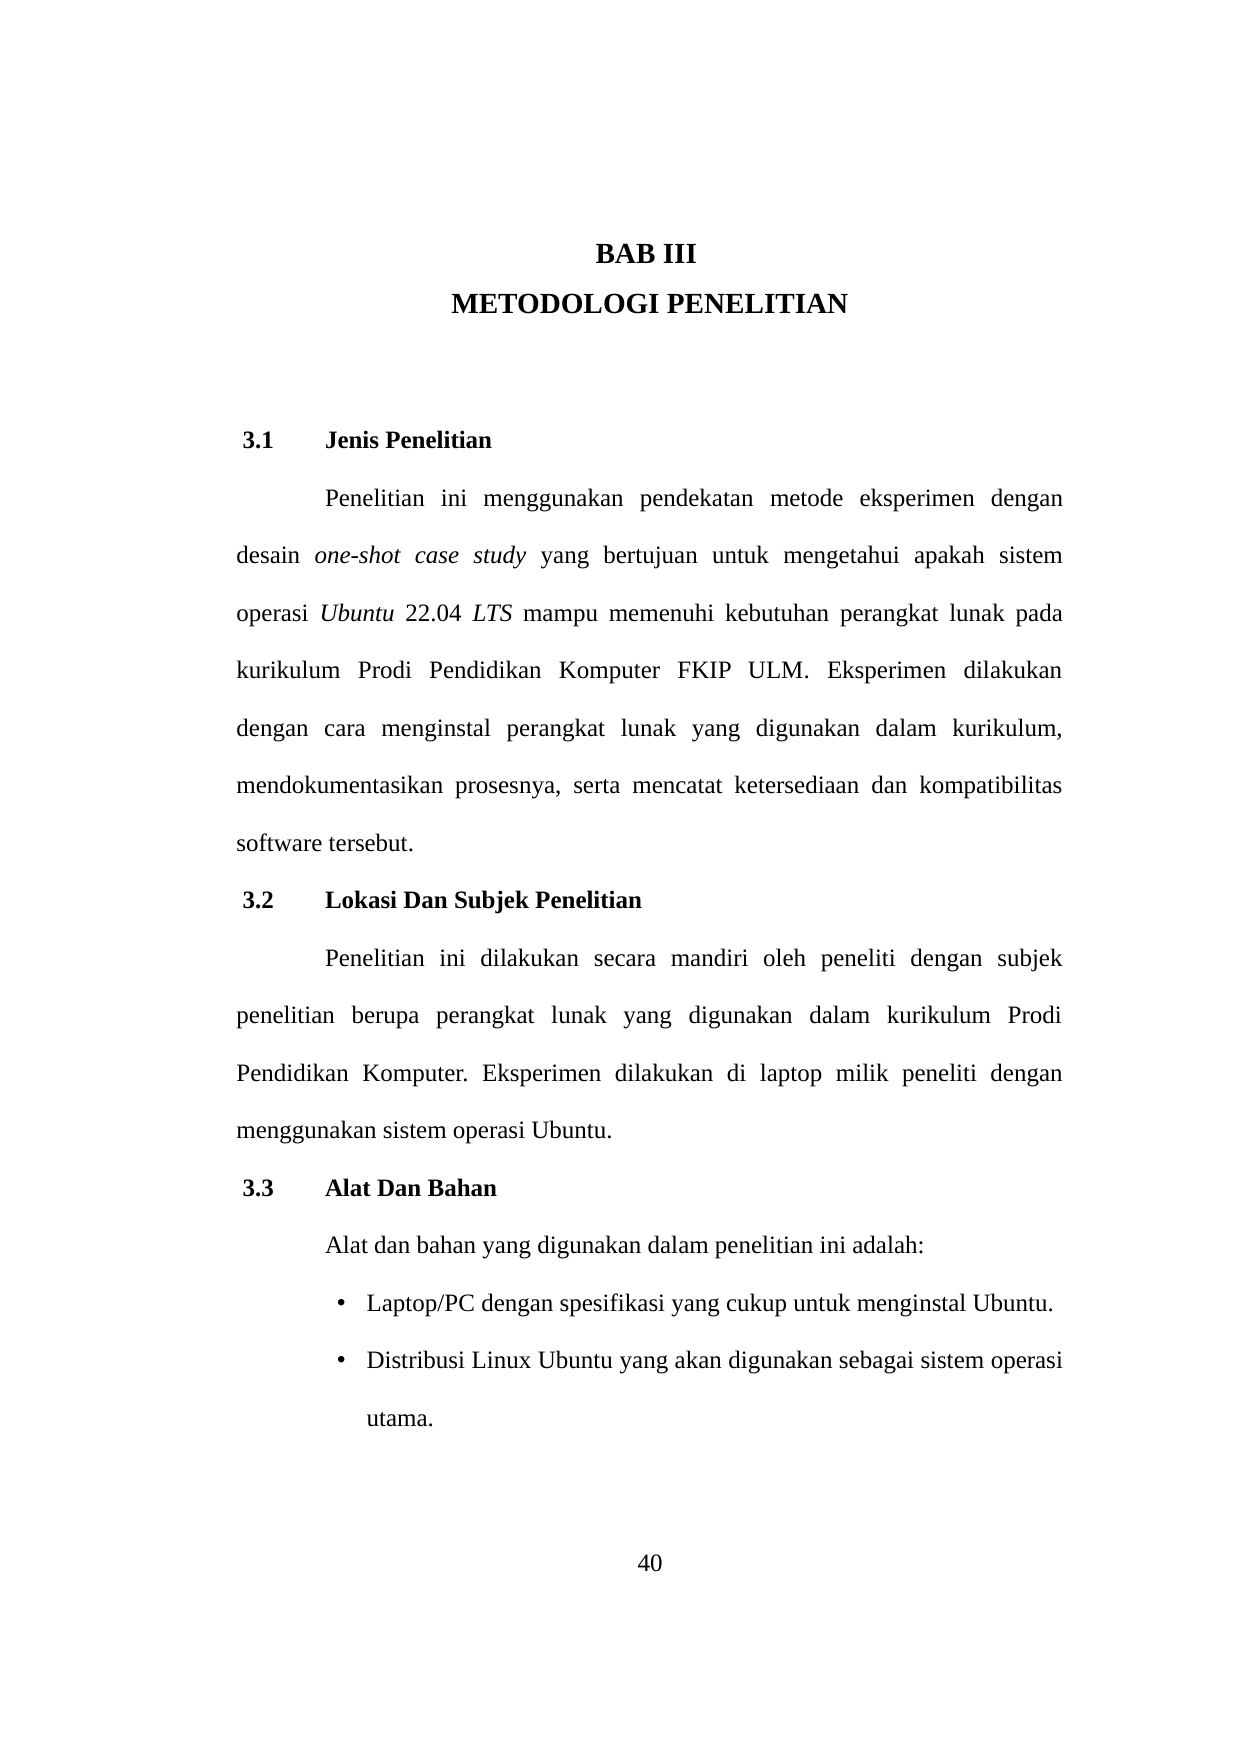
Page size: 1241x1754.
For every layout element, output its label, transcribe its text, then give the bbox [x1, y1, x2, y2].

list Distribusi Linux Ubuntu yang akan digunakan sebagai sistem operasi utama. [337, 1345, 1063, 1432]
subtitle Lokasi dan Subjek Penelitian [236, 885, 1063, 914]
list Laptop/PC dengan spesifikasi yang cukup untuk menginstal Ubuntu. [337, 1288, 1063, 1317]
subtitle Alat dan Bahan [236, 1173, 1063, 1202]
text Penelitian ini menggunakan pendekatan metode eksperimen dengan desain one-shot case study yang bertujuan untuk mengetahui apakah sistem operasi Ubuntu 22.04 LTS mampu memenuhi kebutuhan perangkat lunak pada kurikulum Prodi Pendidikan Komputer FKIP ULM. Eksperimen dilakukan dengan cara menginstal perangkat lunak yang digunakan dalam kurikulum, mendokumentasikan prosesnya, serta mencatat ketersediaan dan kompatibilitas software tersebut. [236, 483, 1063, 857]
subtitle METODOLOGI PENELITIAN [236, 236, 1063, 320]
subtitle Jenis Penelitian [236, 425, 1063, 454]
text Penelitian ini dilakukan secara mandiri oleh peneliti dengan subjek penelitian berupa perangkat lunak yang digunakan dalam kurikulum Prodi Pendidikan Komputer. Eksperimen dilakukan di laptop milik peneliti dengan menggunakan sistem operasi Ubuntu. [236, 943, 1063, 1144]
text Alat dan bahan yang digunakan dalam penelitian ini adalah: [236, 1230, 1063, 1259]
